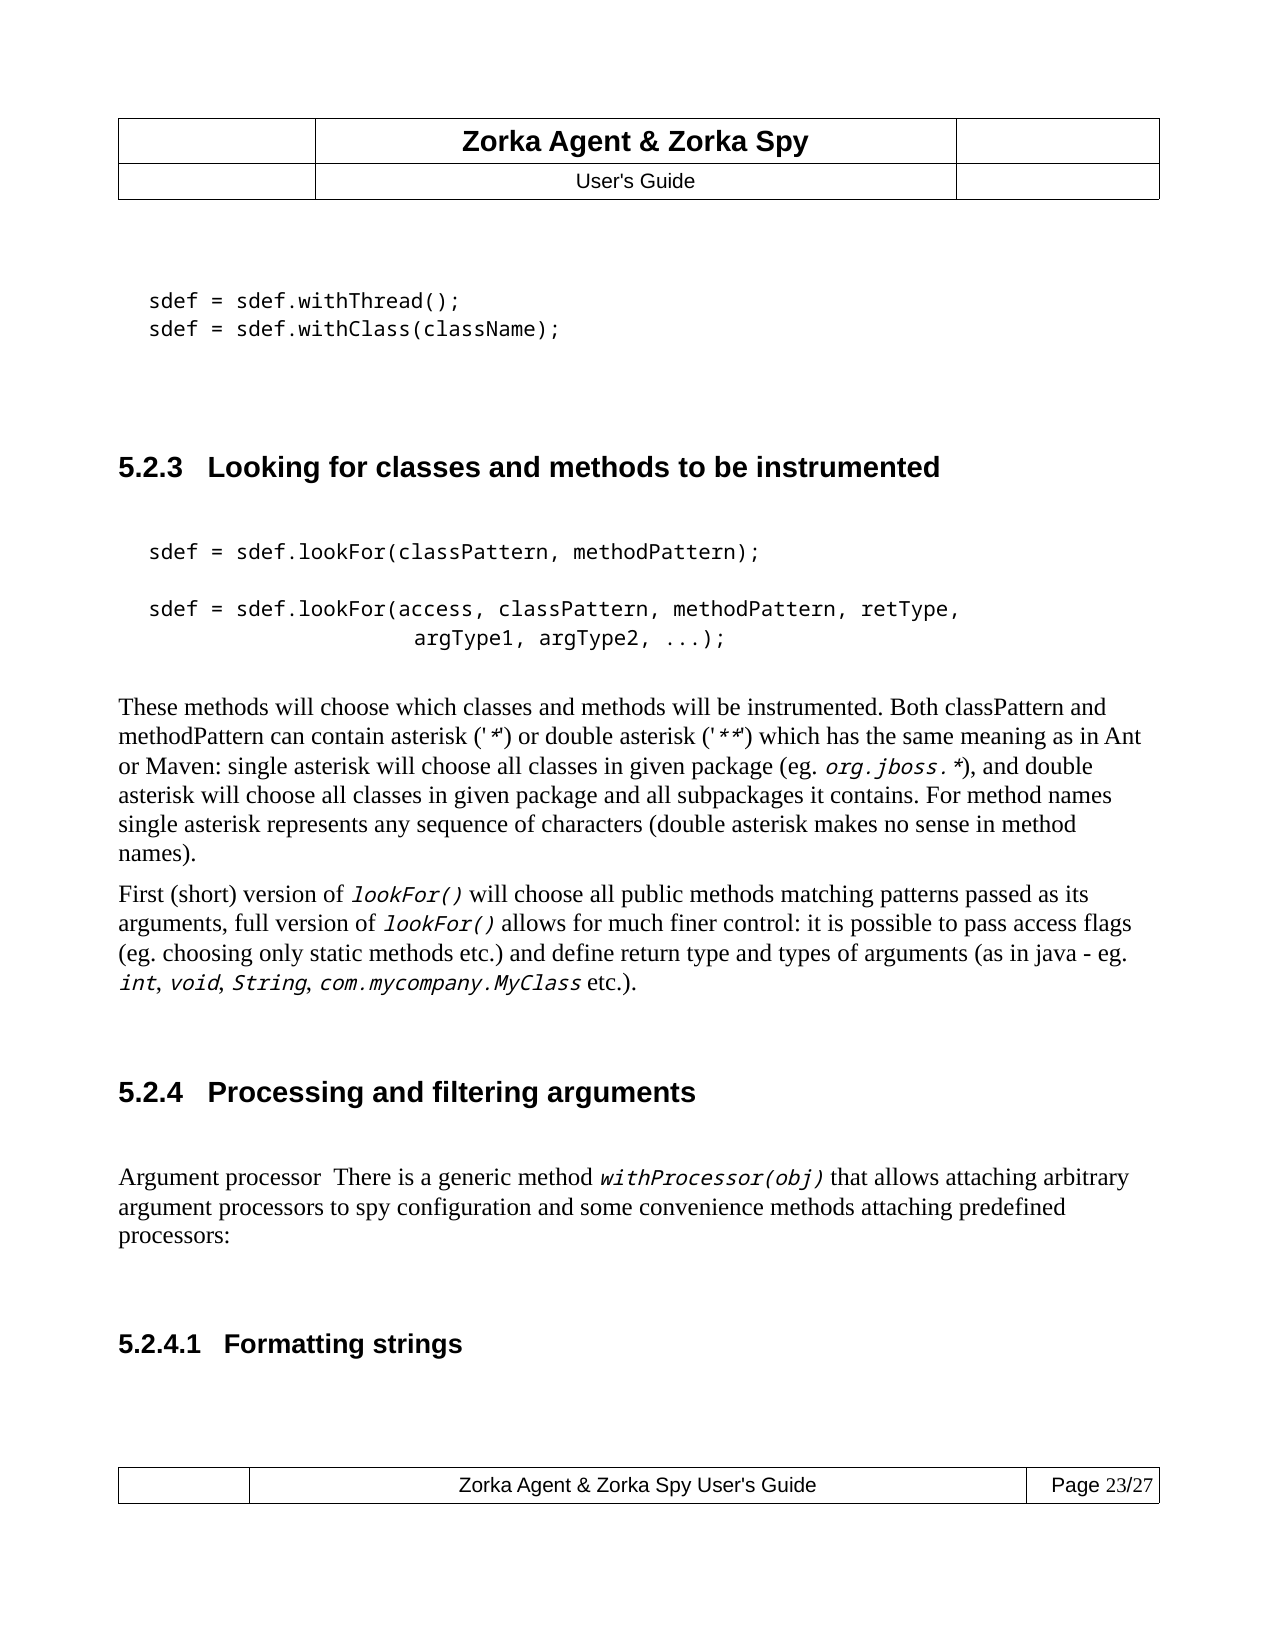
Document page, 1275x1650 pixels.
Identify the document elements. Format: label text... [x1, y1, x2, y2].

subtitle Looking for classes and methods to be instrumented [118, 450, 1157, 484]
subtitle Processing and filtering arguments [118, 1075, 1157, 1108]
text First (short) version of lookFor() will choose all public methods matching patterns passed as its arguments, full version of lookFor() allows for much finer control: it is possible to pass access flags (eg. choosing only static methods etc.) and define return type and types of arguments (as in java - eg. int, void, String, com.mycompany.MyClass etc.). [118, 879, 1157, 996]
text argType1, argType2, ...); [148, 623, 1157, 651]
text sdef = sdef.lookFor(access, classPattern, methodPattern, retType, [148, 594, 1157, 623]
text sdef = sdef.withThread(); [148, 286, 1157, 314]
text sdef = sdef.lookFor(classPattern, methodPattern); [148, 537, 1157, 566]
text sdef = sdef.withClass(className); [148, 314, 1157, 343]
text These methods will choose which classes and methods will be instrumented. Both classPattern and methodPattern can contain asterisk ('*') or double asterisk ('**') which has the same meaning as in Ant or Maven: single asterisk will choose all classes in given package (eg. org.jboss.*), and double asterisk will choose all classes in given package and all subpackages it contains. For method names single asterisk represents any sequence of characters (double asterisk makes no sense in method names). [118, 692, 1157, 866]
subtitle Formatting strings [118, 1328, 1157, 1359]
text Argument processor There is a generic method withProcessor(obj) that allows attaching arbitrary argument processors to spy configuration and some convenience methods attaching predefined processors: [118, 1162, 1157, 1249]
